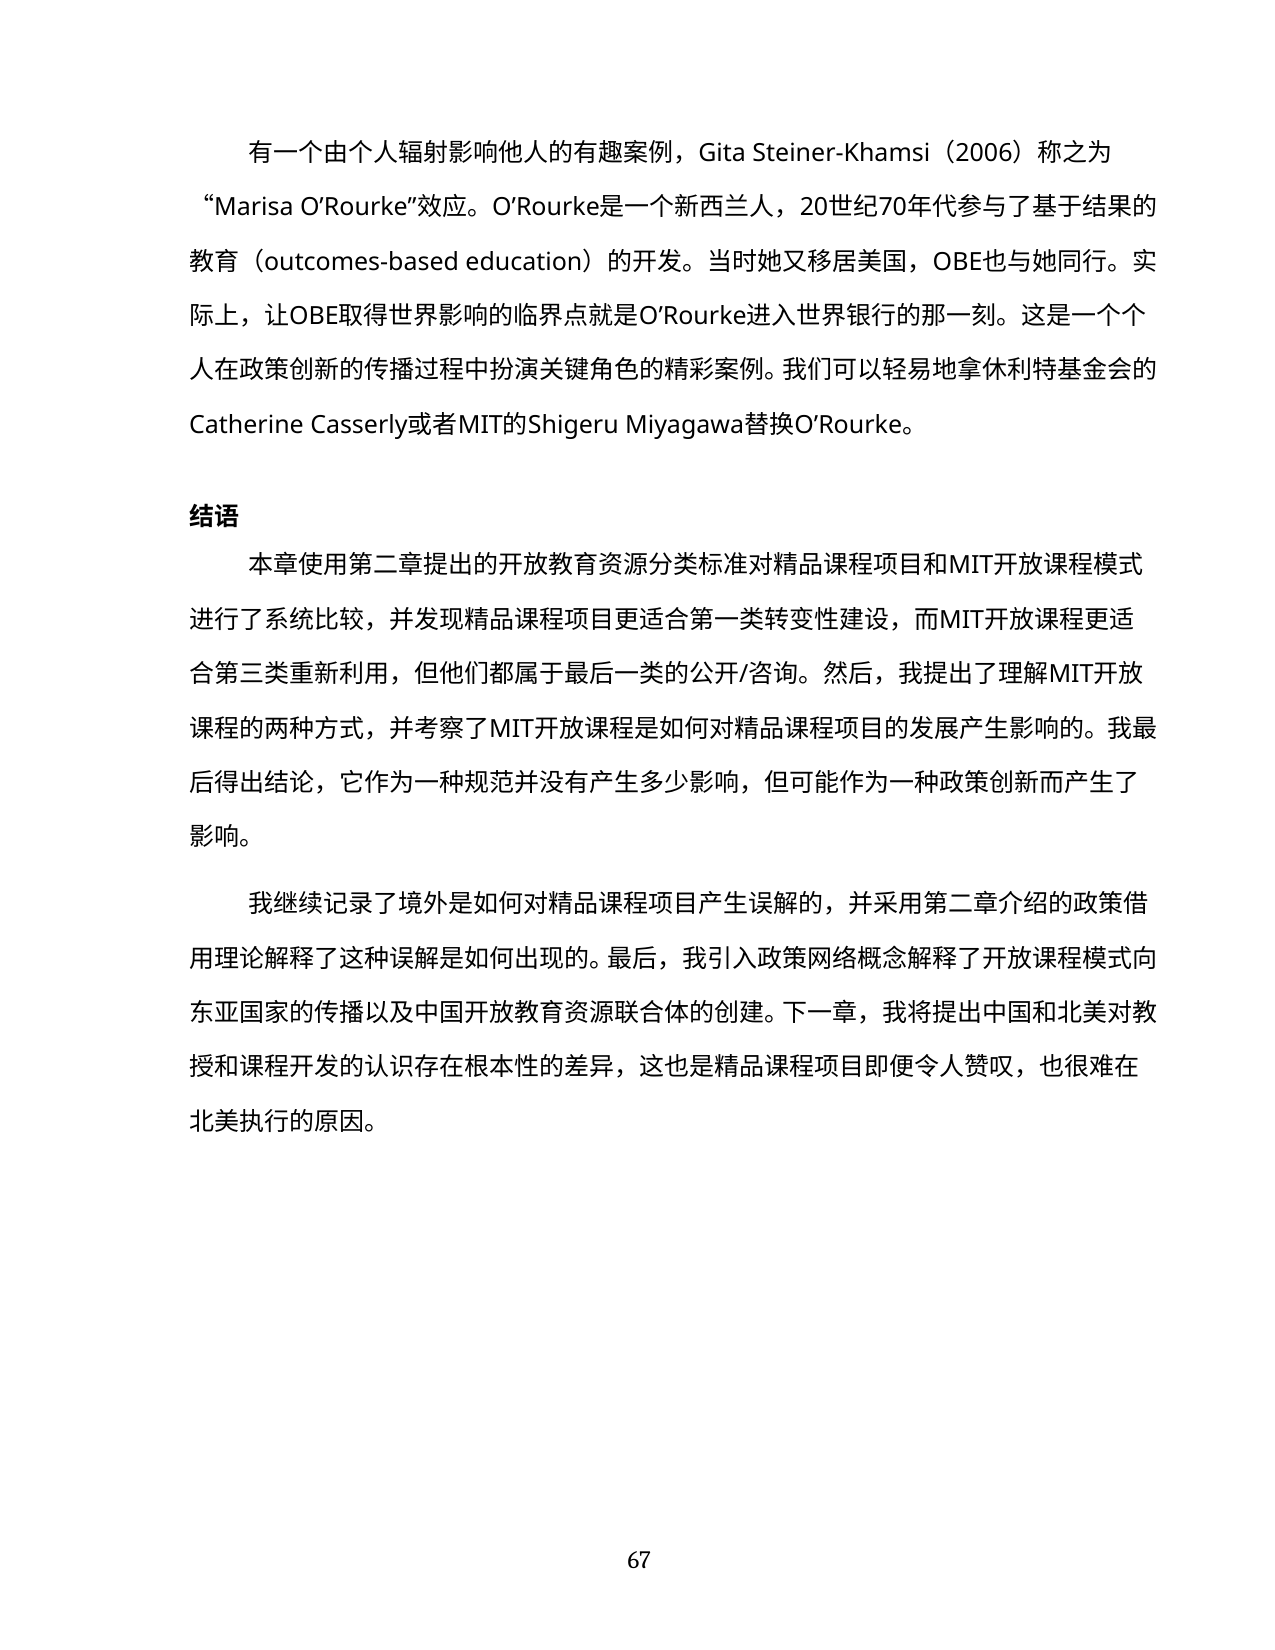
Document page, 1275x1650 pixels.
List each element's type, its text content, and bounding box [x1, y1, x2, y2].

subtitle 结语 [189, 496, 1157, 532]
text 有一个由个人辐射影响他人的有趣案例，Gita Steiner-Khamsi（2006）称之为“Marisa O’Rourke”效应。O’Rourke是一个新西兰人，20世纪70年代参与了基于结果的教育（outcomes-based education）的开发。当时她又移居美国，OBE也与她同行。实际上，让OBE取得世界影响的临界点就是O’Rourke进入世界银行的那一刻。这是一个个人在政策创新的传播过程中扮演关键角色的精彩案例。我们可以轻易地拿休利特基金会的Catherine Casserly或者MIT的Shigeru Miyagawa替换O’Rourke。 [189, 132, 1157, 441]
text 本章使用第二章提出的开放教育资源分类标准对精品课程项目和MIT开放课程模式进行了系统比较，并发现精品课程项目更适合第一类转变性建设，而MIT开放课程更适合第三类重新利用，但他们都属于最后一类的公开/咨询。然后，我提出了理解MIT开放课程的两种方式，并考察了MIT开放课程是如何对精品课程项目的发展产生影响的。我最后得出结论，它作为一种规范并没有产生多少影响，但可能作为一种政策创新而产生了影响。 [189, 545, 1157, 853]
text 我继续记录了境外是如何对精品课程项目产生误解的，并采用第二章介绍的政策借用理论解释了这种误解是如何出现的。最后，我引入政策网络概念解释了开放课程模式向东亚国家的传播以及中国开放教育资源联合体的创建。下一章，我将提出中国和北美对教授和课程开发的认识存在根本性的差异，这也是精品课程项目即便令人赞叹，也很难在北美执行的原因。 [189, 884, 1157, 1137]
